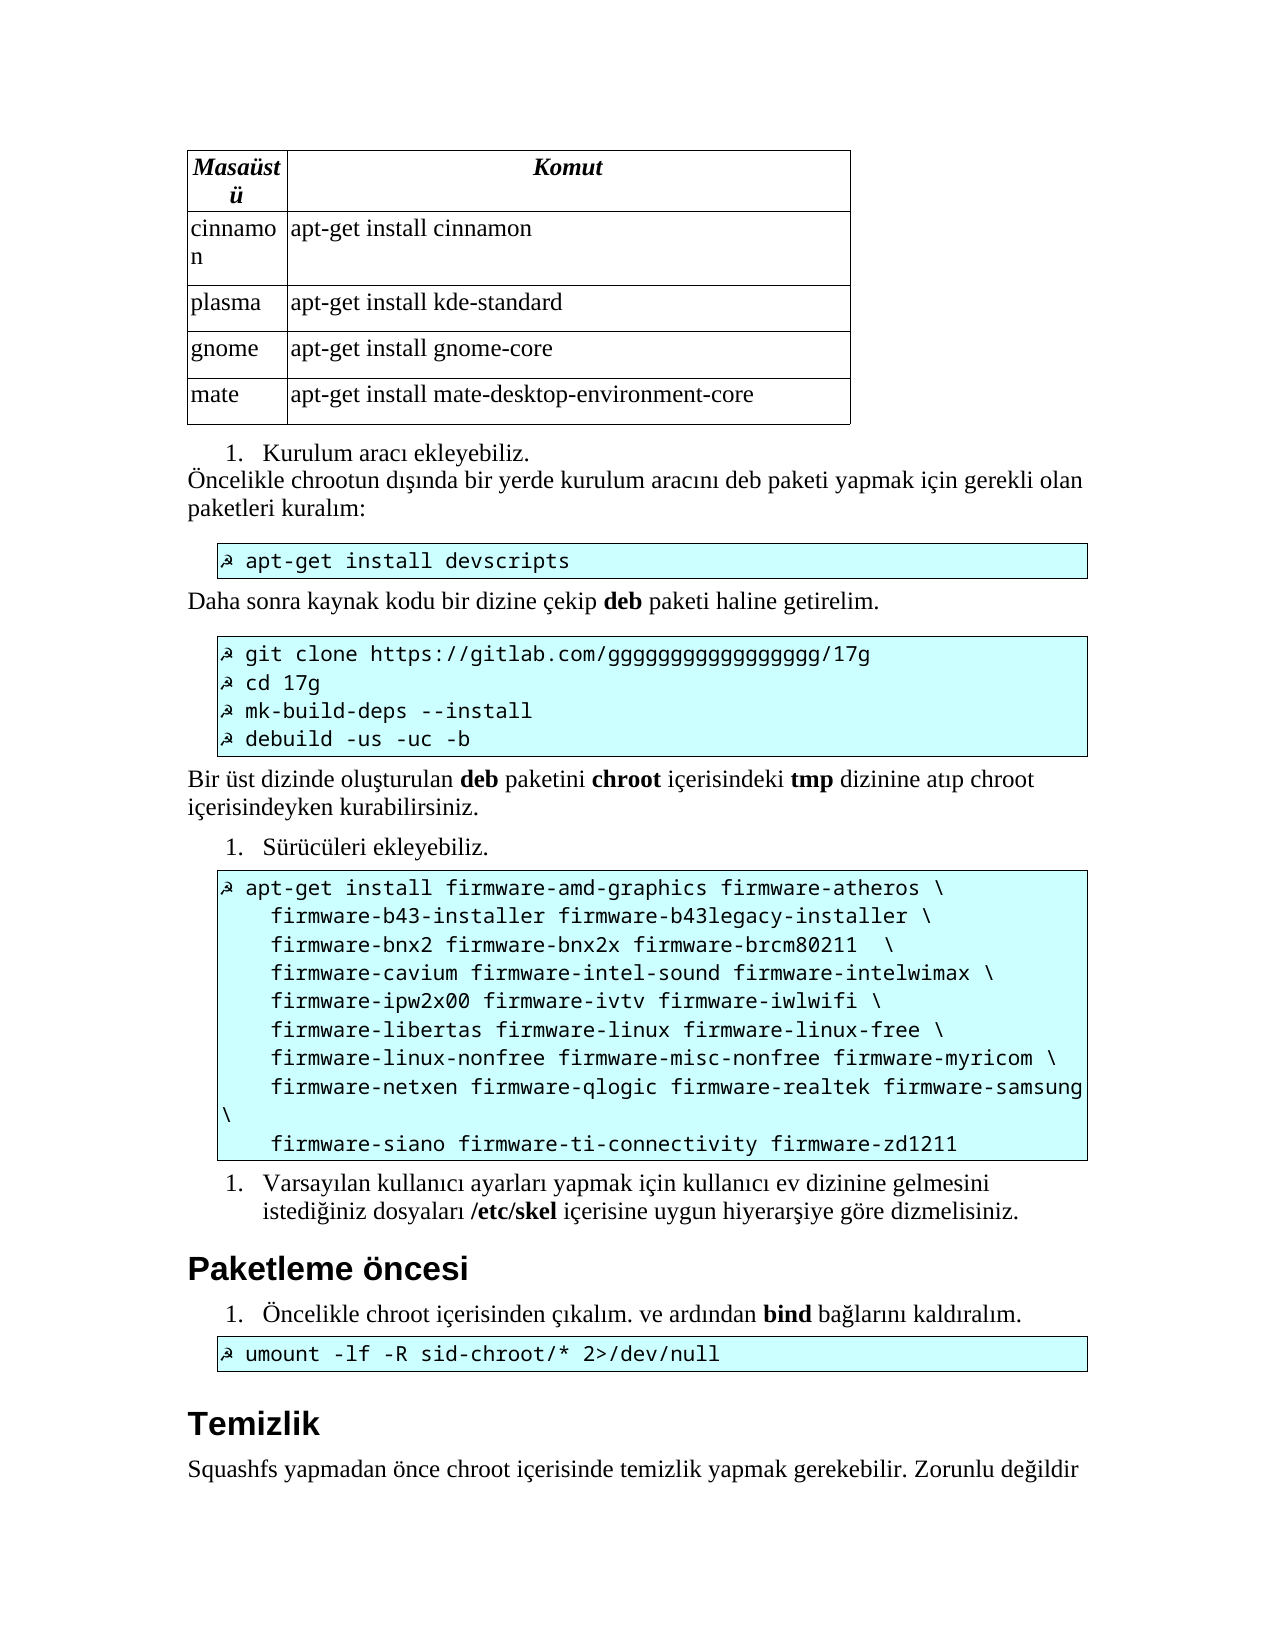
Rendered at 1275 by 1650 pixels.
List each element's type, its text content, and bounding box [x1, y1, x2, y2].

table_header Masaüstü [188, 151, 287, 211]
list Öncelikle chroot içerisinden çıkalım. ve ardından bind bağlarını kaldıralım. [225, 1300, 1087, 1327]
table_header Komut [288, 151, 850, 211]
text Daha sonra kaynak kodu bir dizine çekip deb paketi haline getirelim. [187, 587, 1087, 615]
table_cell apt-get install cinnamon [288, 212, 850, 285]
text Öncelikle chrootun dışında bir yerde kurulum aracını deb paketi yapmak için gerekli olan paketleri kuralım: [187, 466, 1087, 522]
table_cell mate [188, 379, 287, 424]
table_cell cinnamon [188, 212, 287, 285]
subtitle Paketleme öncesi [187, 1250, 1087, 1287]
text ☭ apt-get install devscripts [218, 544, 1087, 578]
table_cell apt-get install gnome-core [288, 332, 850, 377]
text Bir üst dizinde oluşturulan deb paketini chroot içerisindeki tmp dizinine atıp chroot içerisindeyken kurabilirsiniz. [187, 765, 1087, 821]
table_cell apt-get install mate-desktop-environment-core [288, 379, 850, 424]
table_cell plasma [188, 286, 287, 331]
list Sürücüleri ekleyebiliz. [225, 833, 1087, 861]
list Varsayılan kullanıcı ayarları yapmak için kullanıcı ev dizinine gelmesini istediğiniz dosyaları /etc/skel içerisine uygun hiyerarşiye göre dizmelisiniz. [225, 1169, 1087, 1225]
table_cell apt-get install kde-standard [288, 286, 850, 331]
table_cell gnome [188, 332, 287, 377]
list Kurulum aracı ekleyebiliz. [225, 439, 1087, 466]
text Squashfs yapmadan önce chroot içerisinde temizlik yapmak gerekebilir. Zorunlu değildir [187, 1455, 1087, 1483]
subtitle Temizlik [187, 1405, 1087, 1442]
text ☭ umount -lf -R sid-chroot/* 2>/dev/null [218, 1337, 1087, 1371]
text ☭ apt-get install firmware-amd-graphics firmware-atheros \ firmware-b43-installer firmware-b43legacy-installer \ firmware-bnx2 firmware-bnx2x firmware-brcm80211 \ firmware-cavium firmware-intel-sound firmware-intelwimax \ firmware-ipw2x00 firmware-ivtv firmware-iwlwifi \ firmware-libertas firmware-linux firmware-linux-free \ firmware-linux-nonfree firmware-misc-nonfree firmware-myricom \ firmware-netxen firmware-qlogic firmware-realtek firmware-samsung \ firmware-siano firmware-ti-connectivity firmware-zd1211 [218, 871, 1087, 1160]
text ☭ git clone https://gitlab.com/ggggggggggggggggg/17g ☭ cd 17g ☭ mk-build-deps --install ☭ debuild -us -uc -b [218, 637, 1087, 756]
